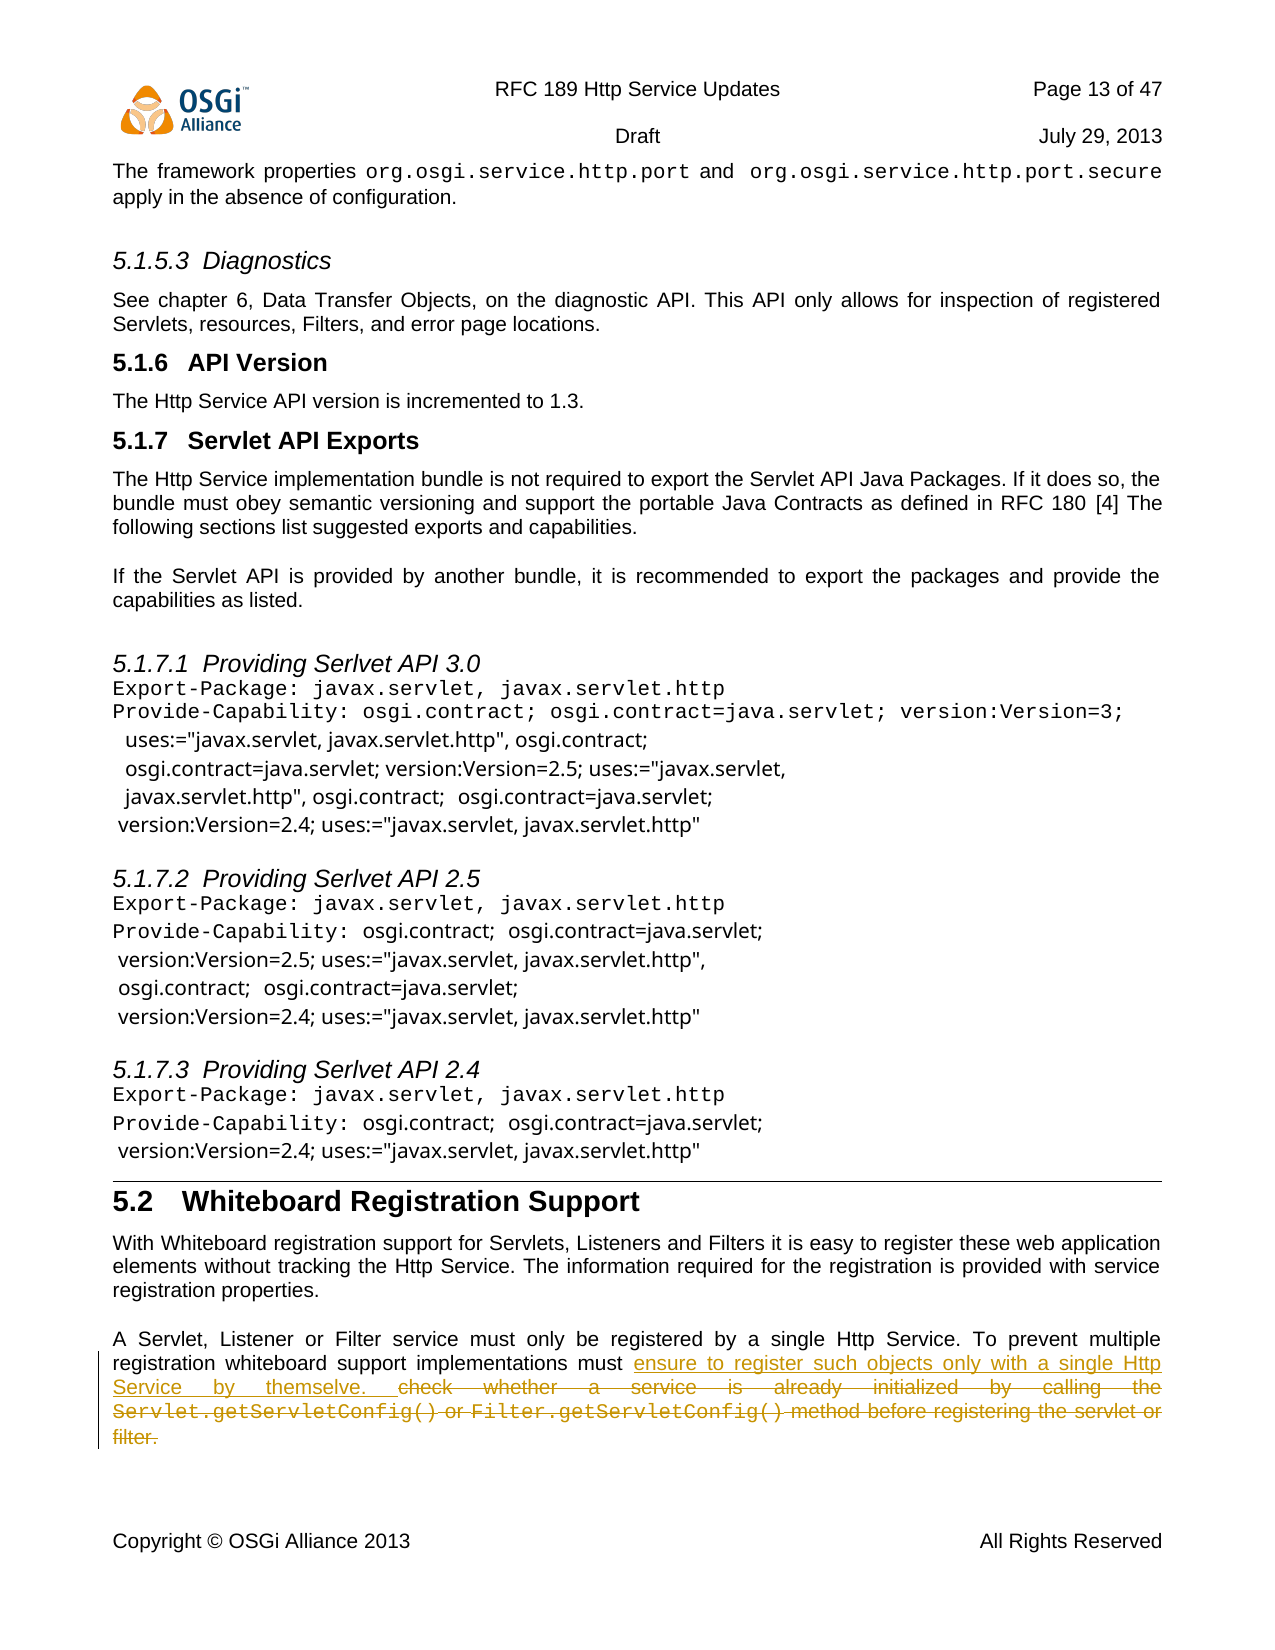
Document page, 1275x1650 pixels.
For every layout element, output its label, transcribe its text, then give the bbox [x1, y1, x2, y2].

text Provide-Capability: osgi.contract; osgi.contract=java.servlet; [112, 1108, 1162, 1136]
text version:Version=2.4; uses:="javax.servlet, javax.servlet.http" [112, 1002, 1162, 1030]
text version:Version=2.5; uses:="javax.servlet, javax.servlet.http", [112, 945, 1162, 973]
subtitle Providing Serlvet API 2.4 [112, 1055, 1162, 1084]
picture [113, 78, 257, 142]
subtitle Providing Serlvet API 3.0 [112, 649, 1162, 678]
text javax.servlet.http", osgi.contract; osgi.contract=java.servlet; [112, 782, 1162, 811]
text The framework properties org.osgi.service.http.port and org.osgi.service.http.port.secure apply in the absence of configuration. [112, 159, 1162, 209]
text version:Version=2.4; uses:="javax.servlet, javax.servlet.http" [112, 811, 1162, 839]
text Export-Package: javax.servlet, javax.servlet.http [112, 893, 1162, 916]
subtitle API Version [112, 348, 1162, 377]
text A Servlet, Listener or Filter service must only be registered by a single Http Service. To prevent multiple registration whiteboard support implementations must ensure to register such objects only with a single Http Service by themselve. [112, 1327, 1162, 1449]
subtitle Diagnostics [112, 246, 1162, 275]
text Provide-Capability: osgi.contract; osgi.contract=java.servlet; [112, 916, 1162, 945]
text osgi.contract=java.servlet; version:Version=2.5; uses:="javax.servlet, [112, 754, 1162, 782]
text osgi.contract; osgi.contract=java.servlet; [112, 973, 1162, 1002]
text Export-Package: javax.servlet, javax.servlet.http [112, 678, 1162, 702]
text uses:="javax.servlet, javax.servlet.http", osgi.contract; [112, 725, 1162, 754]
text With Whiteboard registration support for Servlets, Listeners and Filters it is easy to register these web application elements without tracking the Http Service. The information required for the registration is provided with service registration properties. [112, 1230, 1162, 1302]
text The Http Service implementation bundle is not required to export the Servlet API Java Packages. If it does so, the bundle must obey semantic versioning and support the portable Java Contracts as defined in RFC 180 [4]. The following sections list suggested exports and capabilities. [112, 467, 1162, 539]
text version:Version=2.4; uses:="javax.servlet, javax.servlet.http" [112, 1136, 1162, 1164]
text The Http Service API version is incremented to 1.3. [112, 389, 1162, 413]
text Export-Package: javax.servlet, javax.servlet.http [112, 1084, 1162, 1108]
subtitle Providing Serlvet API 2.5 [112, 864, 1162, 893]
text See chapter , Data Transfer Objects, on the diagnostic API. This API only allows for inspection of registered Servlets, resources, Filters, and error page locations. [112, 287, 1162, 335]
text Provide-Capability: osgi.contract; osgi.contract=java.servlet; version:Version=3; [112, 702, 1162, 725]
subtitle Servlet API Exports [112, 426, 1162, 454]
subtitle Whiteboard Registration Support [112, 1182, 1162, 1218]
text If the Servlet API is provided by another bundle, it is recommended to export the packages and provide the capabilities as listed. [112, 564, 1162, 612]
